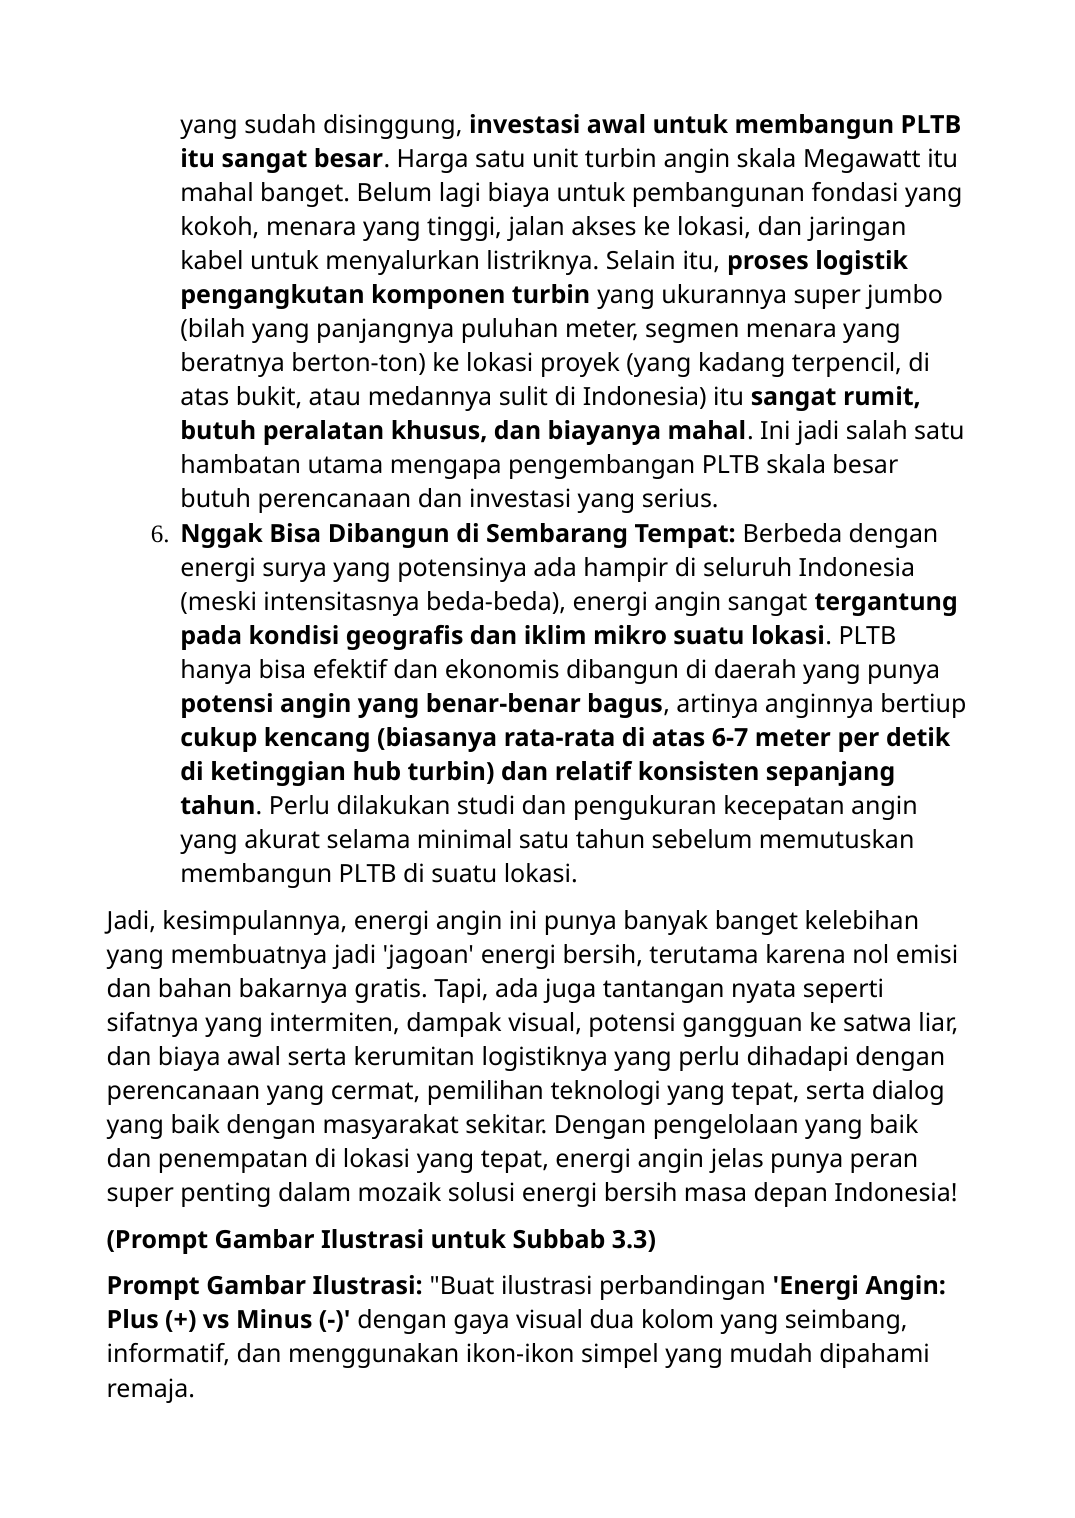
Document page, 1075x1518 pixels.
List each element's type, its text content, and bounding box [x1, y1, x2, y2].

text Jadi, kesimpulannya, energi angin ini punya banyak banget kelebihan yang membuatnya jadi 'jagoan' energi bersih, terutama karena nol emisi dan bahan bakarnya gratis. Tapi, ada juga tantangan nyata seperti sifatnya yang intermiten, dampak visual, potensi gangguan ke satwa liar, dan biaya awal serta kerumitan logistiknya yang perlu dihadapi dengan perencanaan yang cermat, pemilihan teknologi yang tepat, serta dialog yang baik dengan masyarakat sekitar. Dengan pengelolaan yang baik dan penempatan di lokasi yang tepat, energi angin jelas punya peran super penting dalam mozaik solusi energi bersih masa depan Indonesia! [106, 902, 968, 1209]
list yang sudah disinggung, investasi awal untuk membangun PLTB itu sangat besar. Harga satu unit turbin angin skala Megawatt itu mahal banget. Belum lagi biaya untuk pembangunan fondasi yang kokoh, menara yang tinggi, jalan akses ke lokasi, dan jaringan kabel untuk menyalurkan listriknya. Selain itu, proses logistik pengangkutan komponen turbin yang ukurannya super jumbo (bilah yang panjangnya puluhan meter, segmen menara yang beratnya berton-ton) ke lokasi proyek (yang kadang terpencil, di atas bukit, atau medannya sulit di Indonesia) itu sangat rumit, butuh peralatan khusus, dan biayanya mahal. Ini jadi salah satu hambatan utama mengapa pengembangan PLTB skala besar butuh perencanaan dan investasi yang serius. [151, 106, 968, 515]
text Prompt Gambar Ilustrasi: "Buat ilustrasi perbandingan 'Energi Angin: Plus (+) vs Minus (-)' dengan gaya visual dua kolom yang seimbang, informatif, dan menggunakan ikon-ikon simpel yang mudah dipahami remaja. [106, 1268, 968, 1404]
text (Prompt Gambar Ilustrasi untuk Subbab 3.3) [106, 1221, 968, 1256]
list Nggak Bisa Dibangun di Sembarang Tempat: Berbeda dengan energi surya yang potensinya ada hampir di seluruh Indonesia (meski intensitasnya beda-beda), energi angin sangat tergantung pada kondisi geografis dan iklim mikro suatu lokasi. PLTB hanya bisa efektif dan ekonomis dibangun di daerah yang punya potensi angin yang benar-benar bagus, artinya anginnya bertiup cukup kencang (biasanya rata-rata di atas 6-7 meter per detik di ketinggian hub turbin) dan relatif konsisten sepanjang tahun. Perlu dilakukan studi dan pengukuran kecepatan angin yang akurat selama minimal satu tahun sebelum memutuskan membangun PLTB di suatu lokasi. [151, 515, 968, 890]
